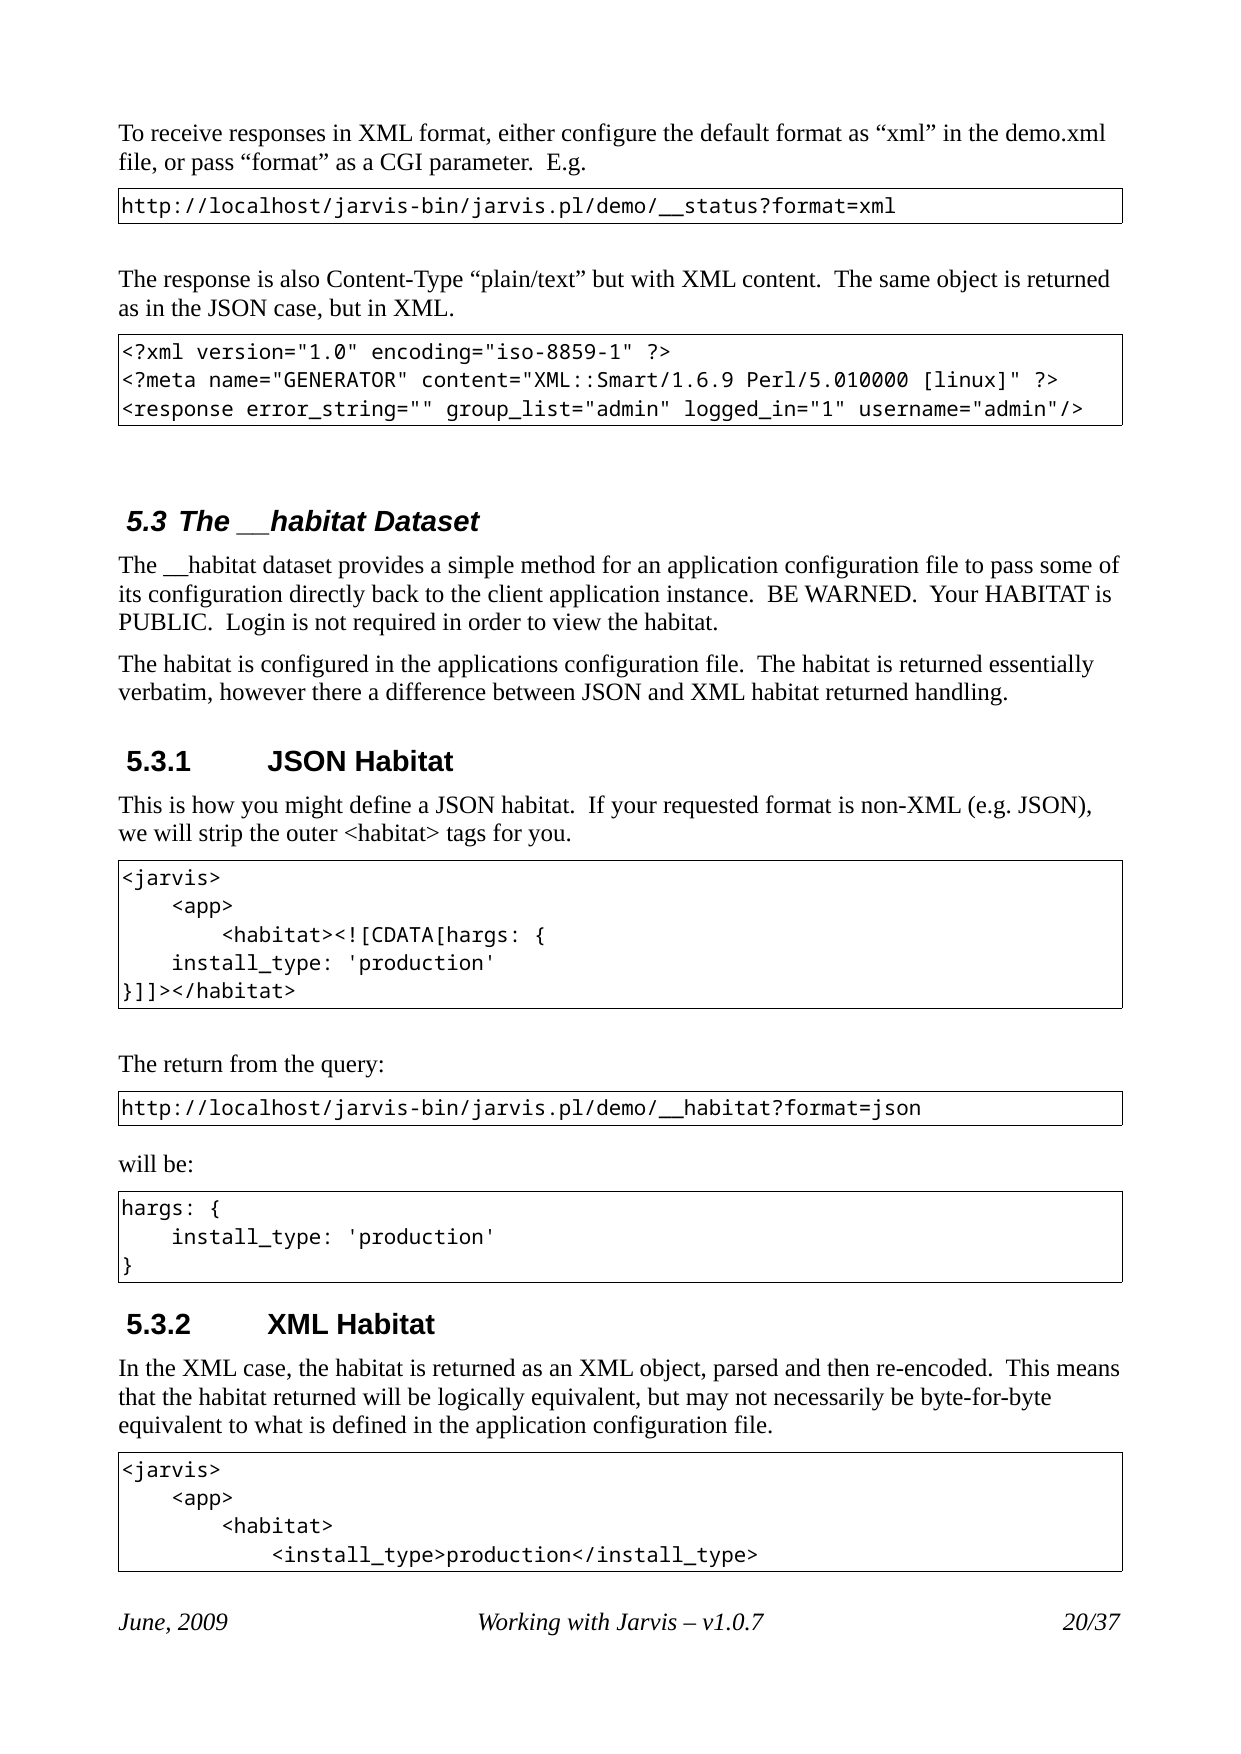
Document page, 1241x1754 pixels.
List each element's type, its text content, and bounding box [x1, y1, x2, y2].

text <jarvis> [119, 1453, 1122, 1480]
text }]]></habitat> [119, 973, 1122, 1008]
text install_type: 'production' [119, 945, 1122, 973]
subtitle JSON Habitat [118, 744, 1122, 777]
text http://localhost/jarvis-bin/jarvis.pl/demo/__habitat?format=json [119, 1092, 1122, 1125]
subtitle XML Habitat [118, 1307, 1122, 1340]
text This is how you might define a JSON habitat. If your requested format is non-XML (e.g. JSON), we will strip the outer <habitat> tags for you. [118, 790, 1122, 847]
text <habitat><![CDATA[hargs: { [119, 917, 1122, 945]
text } [119, 1247, 1122, 1282]
subtitle The __habitat Dataset [118, 504, 1122, 537]
text The return from the query: [118, 1049, 1122, 1078]
text The response is also Content-Type “plain/text” but with XML content. The same object is returned as in the JSON case, but in XML. [118, 264, 1122, 321]
text <jarvis> [119, 861, 1122, 888]
text will be: [118, 1149, 1122, 1178]
text <habitat> [119, 1508, 1122, 1537]
text In the XML case, the habitat is returned as an XML object, parsed and then re-encoded. This means that the habitat returned will be logically equivalent, but may not necessarily be byte-for-byte equivalent to what is defined in the application configuration file. [118, 1353, 1122, 1439]
text <response error_string="" group_list="admin" logged_in="1" username="admin"/> [119, 391, 1122, 425]
text <install_type>production</install_type> [119, 1537, 1122, 1571]
text The __habitat dataset provides a simple method for an application configuration file to pass some of its configuration directly back to the client application instance. BE WARNED. Your HABITAT is PUBLIC. Login is not required in order to view the habitat. [118, 550, 1122, 636]
text <?xml version="1.0" encoding="iso-8859-1" ?> [119, 335, 1122, 362]
text <?meta name="GENERATOR" content="XML::Smart/1.6.9 Perl/5.010000 [linux]" ?> [119, 362, 1122, 391]
text install_type: 'production' [119, 1219, 1122, 1247]
text To receive responses in XML format, either configure the default format as “xml” in the demo.xml file, or pass “format” as a CGI parameter. E.g. [118, 118, 1122, 176]
text hargs: { [119, 1192, 1122, 1219]
text <app> [119, 888, 1122, 917]
text <app> [119, 1480, 1122, 1508]
text The habitat is configured in the applications configuration file. The habitat is returned essentially verbatim, however there a difference between JSON and XML habitat returned handling. [118, 649, 1122, 706]
text http://localhost/jarvis-bin/jarvis.pl/demo/__status?format=xml [119, 189, 1122, 223]
